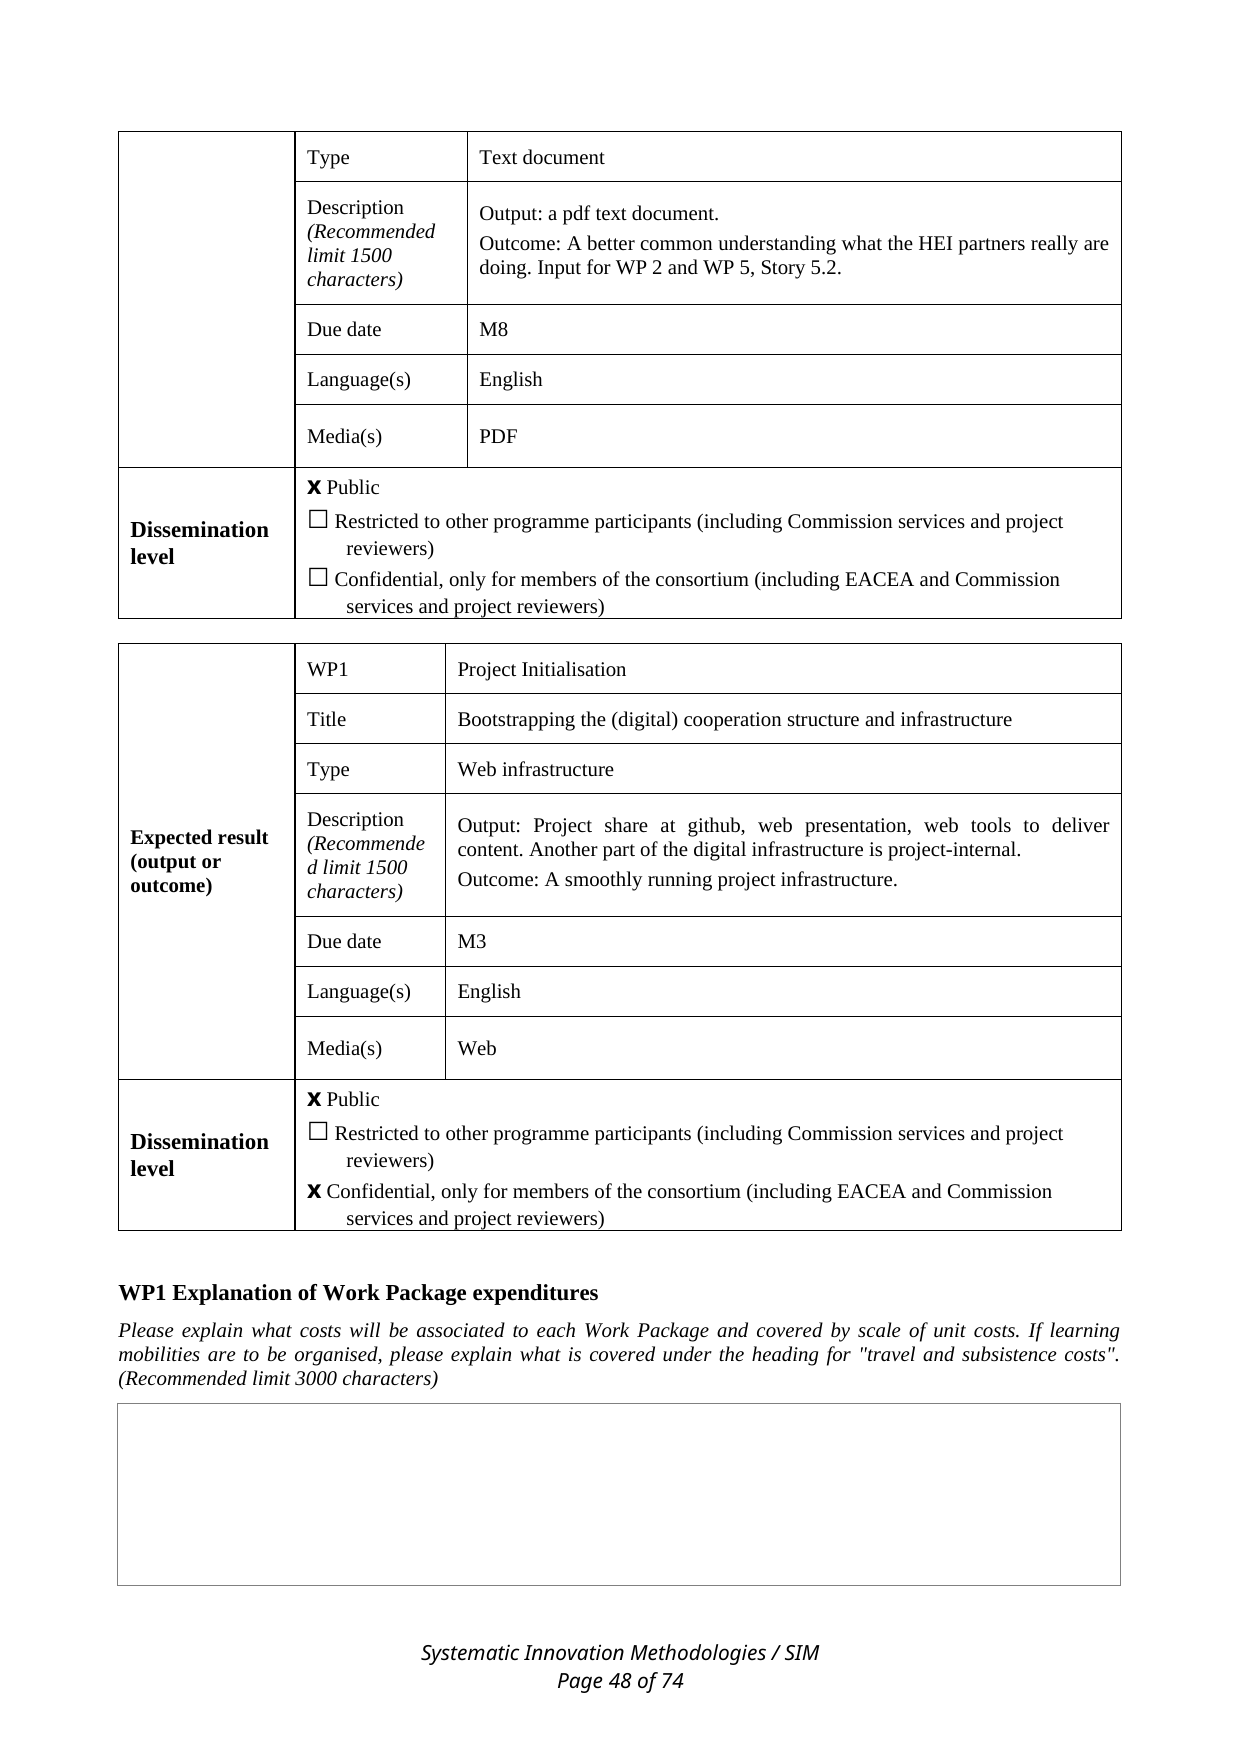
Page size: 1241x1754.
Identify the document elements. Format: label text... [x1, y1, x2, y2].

table_cell Web [446, 1017, 1121, 1079]
table_cell Due date [296, 917, 445, 966]
table_cell Bootstrapping the (digital) cooperation structure and infrastructure [446, 694, 1121, 743]
table_cell PDF [468, 405, 1121, 467]
table_cell Media(s) [296, 1017, 445, 1079]
table_cell Description (Recommended limit 1500 characters) [296, 182, 467, 303]
table_header Expected result (output or outcome) [119, 644, 294, 1079]
table_header [119, 132, 294, 467]
table_cell Due date [296, 305, 467, 354]
text Please explain what costs will be associated to each Work Package and covered by scale of unit costs. If learning mobilities are to be organised, please explain what is covered under the heading for "travel and subsistence costs". (Recommended limit 3000 characters) [118, 1318, 1122, 1390]
table_cell Text document [468, 132, 1121, 181]
table_header [118, 1404, 1120, 1585]
table_cell M3 [446, 917, 1121, 966]
table_cell Language(s) [296, 355, 467, 404]
table_cell Language(s) [296, 967, 445, 1016]
table_header Project Initialisation [446, 644, 1121, 693]
table_cell Output: Project share at github, web presentation, web tools to deliver content. Another part of the digital infrastructure is project-internal. Outcome: A smoothly running project infrastructure. [446, 794, 1121, 916]
table_cell English [446, 967, 1121, 1016]
table_cell x Public ☐ Restricted to other programme participants (including Commission services and project reviewers) ☐ Confidential, only for members of the consortium (including EACEA and Commission services and project reviewers) [296, 468, 1121, 618]
table_cell Output: a pdf text document. Outcome: A better common understanding what the HEI partners really are doing. Input for WP 2 and WP 5, Story 5.2. [468, 182, 1121, 303]
table_cell x Public ☐ Restricted to other programme participants (including Commission services and project reviewers) x Confidential, only for members of the consortium (including EACEA and Commission services and project reviewers) [296, 1080, 1121, 1230]
table_header WP1 [296, 644, 445, 693]
table_cell Title [296, 694, 445, 743]
table_cell Media(s) [296, 405, 467, 467]
table_cell Description (Recommended limit 1500 characters) [296, 794, 445, 916]
table_cell Type [296, 744, 445, 793]
table_cell Web infrastructure [446, 744, 1121, 793]
table_cell M8 [468, 305, 1121, 354]
text WP1 Explanation of Work Package expenditures [118, 1279, 1122, 1306]
table_cell Type [296, 132, 467, 181]
table_cell Dissemination level [119, 468, 294, 618]
table_cell Dissemination level [119, 1080, 294, 1230]
table_cell English [468, 355, 1121, 404]
